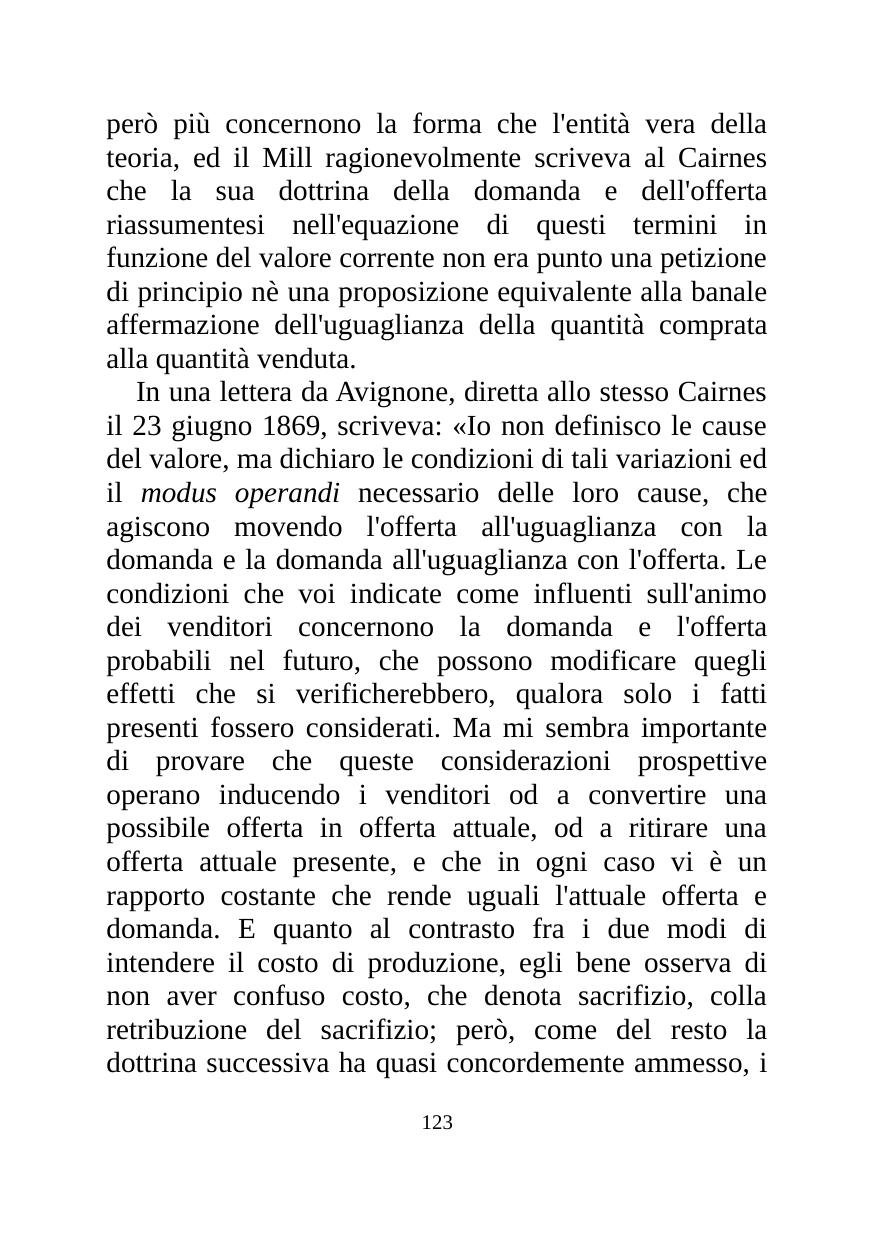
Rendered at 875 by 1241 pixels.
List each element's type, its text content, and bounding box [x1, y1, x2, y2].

text però più concernono la forma che l'entità vera della teoria, ed il Mill ragionevolmente scriveva al Cairnes che la sua dottrina della domanda e dell'offerta riassumentesi nell'equazione di questi termini in funzione del valore corrente non era punto una petizione di principio nè una proposizione equivalente alla banale affermazione dell'uguaglianza della quantità comprata alla quantità venduta. [106, 106, 768, 374]
text In una lettera da Avignone, diretta allo stesso Cairnes il 23 giugno 1869, scriveva: «Io non definisco le cause del valore, ma dichiaro le condizioni di tali variazioni ed il modus operandi necessario delle loro cause, che agiscono movendo l'offerta all'uguaglianza con la domanda e la domanda all'uguaglianza con l'offerta. Le condizioni che voi indicate come influenti sull'animo dei venditori concernono la domanda e l'offerta probabili nel futuro, che possono modificare quegli effetti che si verificherebbero, qualora solo i fatti presenti fossero considerati. Ma mi sembra importante di provare che queste considerazioni prospettive operano inducendo i venditori od a convertire una possibile offerta in offerta attuale, od a ritirare una offerta attuale presente, e che in ogni caso vi è un rapporto costante che rende uguali l'attuale offerta e domanda. E quanto al contrasto fra i due modi di intendere il costo di produzione, egli bene osserva di non aver confuso costo, che denota sacrifizio, colla retribuzione del sacrifizio; però, come del resto la dottrina successiva ha quasi concordemente ammesso, i [106, 374, 768, 1079]
